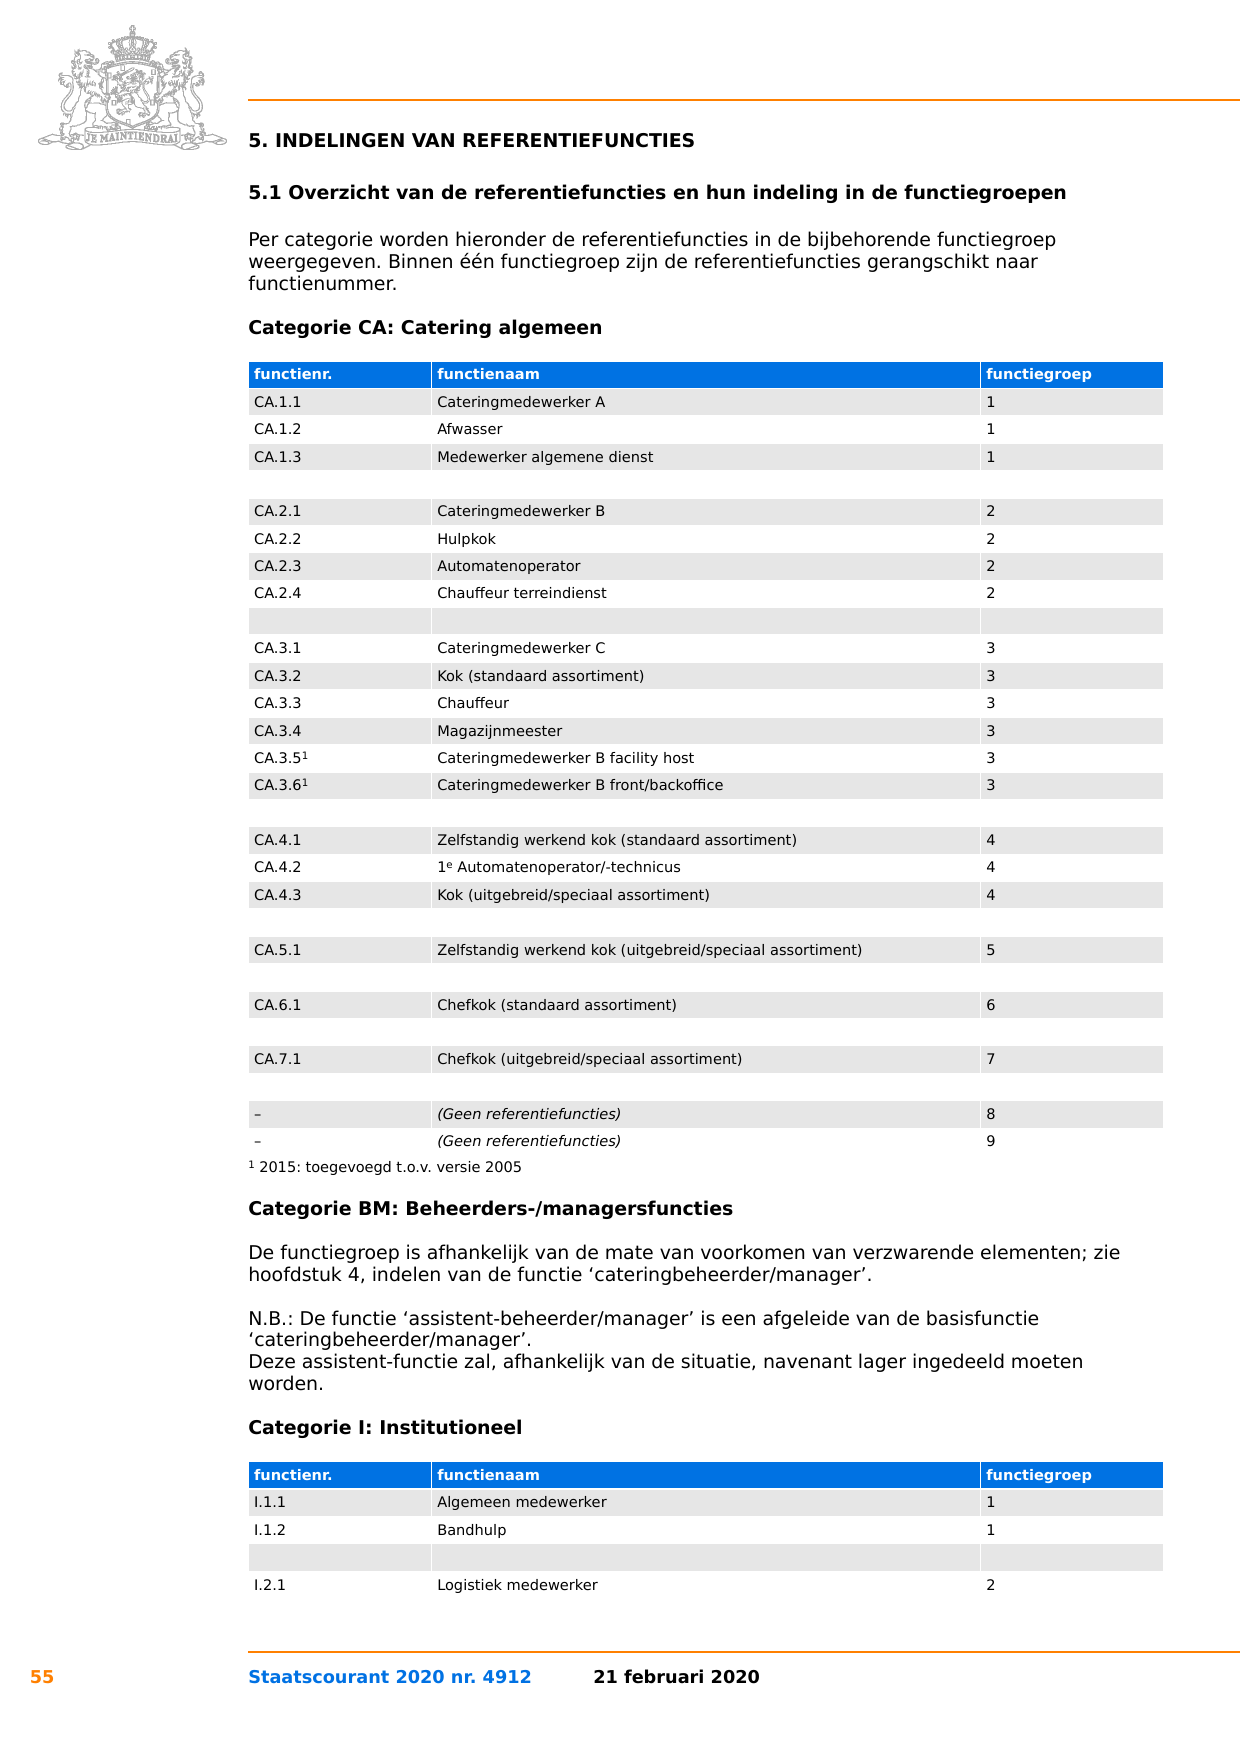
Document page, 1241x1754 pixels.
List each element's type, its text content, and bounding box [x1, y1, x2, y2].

table_cell CA.3.61 [249, 773, 431, 799]
table_cell 1 2015: toegevoegd t.o.v. versie 2005 [248, 1156, 1163, 1176]
table_cell Magazijnmeester [432, 718, 980, 744]
table_cell 3 [981, 745, 1163, 771]
table_cell [981, 1019, 1163, 1045]
text Per categorie worden hieronder de referentiefuncties in de bijbehorende functiegroep weergegeven. Binnen één functiegroep zijn de referentiefuncties gerangschikt naar functienummer. [248, 229, 1163, 295]
table_cell CA.6.1 [249, 992, 431, 1018]
table_cell Automatenoperator [432, 553, 980, 580]
table_cell [432, 1544, 980, 1571]
table_cell CA.2.2 [249, 526, 431, 552]
table_cell [981, 608, 1163, 634]
table_cell [981, 471, 1163, 497]
table_cell [432, 1019, 980, 1045]
table_cell CA.1.3 [249, 444, 431, 470]
table_cell 1 [981, 1517, 1163, 1543]
table_cell [981, 1544, 1163, 1571]
table_cell CA.4.3 [249, 882, 431, 908]
table_cell [432, 800, 980, 826]
table_cell [981, 1074, 1163, 1100]
table_cell CA.3.2 [249, 663, 431, 689]
table_cell [249, 800, 431, 826]
table_cell [249, 471, 431, 497]
table_cell Cateringmedewerker B facility host [432, 745, 980, 771]
table_cell CA.2.4 [249, 581, 431, 607]
table_cell I.1.1 [249, 1490, 431, 1516]
table_cell [249, 608, 431, 634]
table_cell 2 [981, 526, 1163, 552]
table_cell – [249, 1129, 431, 1155]
table_header functienaam [432, 1462, 980, 1488]
table_cell 9 [981, 1129, 1163, 1155]
table_cell Chefkok (standaard assortiment) [432, 992, 980, 1018]
table_cell CA.2.1 [249, 499, 431, 525]
table_cell CA.5.1 [249, 937, 431, 963]
table_cell 1 [981, 416, 1163, 443]
table_header functiegroep [981, 362, 1163, 388]
table_cell 7 [981, 1046, 1163, 1073]
table_cell [432, 608, 980, 634]
table_cell 3 [981, 690, 1163, 717]
table_cell [981, 910, 1163, 936]
table_cell Algemeen medewerker [432, 1490, 980, 1516]
table_cell [981, 964, 1163, 991]
table_cell Medewerker algemene dienst [432, 444, 980, 470]
table_cell 3 [981, 773, 1163, 799]
table_cell 4 [981, 855, 1163, 881]
table_cell 1e Automatenoperator/-technicus [432, 855, 980, 881]
table_cell Cateringmedewerker B [432, 499, 980, 525]
table_cell CA.4.1 [249, 827, 431, 854]
table_cell – [249, 1101, 431, 1128]
table_cell Logistiek medewerker [432, 1572, 980, 1598]
subtitle 5.1 Overzicht van de referentiefuncties en hun indeling in de functiegroepen [248, 182, 1163, 204]
table_cell 2 [981, 499, 1163, 525]
table_cell CA.3.51 [249, 745, 431, 771]
table_cell [249, 1544, 431, 1571]
table_cell Zelfstandig werkend kok (standaard assortiment) [432, 827, 980, 854]
table_cell [249, 910, 431, 936]
table_cell [432, 964, 980, 991]
table_cell [249, 1074, 431, 1100]
table_cell Kok (uitgebreid/speciaal assortiment) [432, 882, 980, 908]
table_cell Cateringmedewerker C [432, 636, 980, 662]
table_cell Kok (standaard assortiment) [432, 663, 980, 689]
table_cell CA.2.3 [249, 553, 431, 580]
table_cell [249, 1019, 431, 1045]
table_cell CA.3.3 [249, 690, 431, 717]
text Deze assistent-functie zal, afhankelijk van de situatie, navenant lager ingedeeld moeten worden. [248, 1351, 1163, 1395]
table_cell (Geen referentiefuncties) [432, 1101, 980, 1128]
table_cell Bandhulp [432, 1517, 980, 1543]
table_cell 3 [981, 718, 1163, 744]
text Categorie I: Institutioneel [248, 1417, 1163, 1439]
table_cell Chauffeur terreindienst [432, 581, 980, 607]
table_header functienaam [432, 362, 980, 388]
table_cell Chefkok (uitgebreid/speciaal assortiment) [432, 1046, 980, 1073]
table_header functienr. [249, 362, 431, 388]
table_cell 1 [981, 389, 1163, 415]
picture [38, 25, 227, 150]
table_cell [981, 800, 1163, 826]
table_cell Afwasser [432, 416, 980, 443]
table_cell 4 [981, 827, 1163, 854]
table_cell CA.1.2 [249, 416, 431, 443]
table_cell Cateringmedewerker A [432, 389, 980, 415]
table_cell Hulpkok [432, 526, 980, 552]
table_cell Zelfstandig werkend kok (uitgebreid/speciaal assortiment) [432, 937, 980, 963]
table_cell CA.1.1 [249, 389, 431, 415]
text N.B.: De functie ‘assistent-beheerder/manager’ is een afgeleide van de basisfunctie ‘cateringbeheerder/manager’. [248, 1307, 1163, 1351]
table_cell 1 [981, 1490, 1163, 1516]
table_cell 6 [981, 992, 1163, 1018]
table_cell (Geen referentiefuncties) [432, 1129, 980, 1155]
table_cell 2 [981, 581, 1163, 607]
table_cell 3 [981, 663, 1163, 689]
table_cell Cateringmedewerker B front/backoffice [432, 773, 980, 799]
table_cell 2 [981, 553, 1163, 580]
table_header functiegroep [981, 1462, 1163, 1488]
table_cell 2 [981, 1572, 1163, 1598]
table_cell [432, 1074, 980, 1100]
table_cell Chauffeur [432, 690, 980, 717]
table_cell [249, 964, 431, 991]
table_cell CA.3.4 [249, 718, 431, 744]
table_cell CA.4.2 [249, 855, 431, 881]
table_cell [432, 910, 980, 936]
table_cell 4 [981, 882, 1163, 908]
table_cell CA.3.1 [249, 636, 431, 662]
table_cell I.1.2 [249, 1517, 431, 1543]
table_cell 3 [981, 636, 1163, 662]
table_cell CA.7.1 [249, 1046, 431, 1073]
subtitle 5. INDELINGEN VAN REFERENTIEFUNCTIES [248, 130, 1163, 152]
table_header functienr. [249, 1462, 431, 1488]
table_cell I.2.1 [249, 1572, 431, 1598]
text Categorie BM: Beheerders-/managersfuncties [248, 1198, 1163, 1220]
table_cell 8 [981, 1101, 1163, 1128]
table_cell 5 [981, 937, 1163, 963]
text De functiegroep is afhankelijk van de mate van voorkomen van verzwarende elementen; zie hoofdstuk 4, indelen van de functie ‘cateringbeheerder/manager’. [248, 1242, 1163, 1286]
table_cell [432, 471, 980, 497]
table_cell 1 [981, 444, 1163, 470]
text Categorie CA: Catering algemeen [248, 317, 1163, 339]
